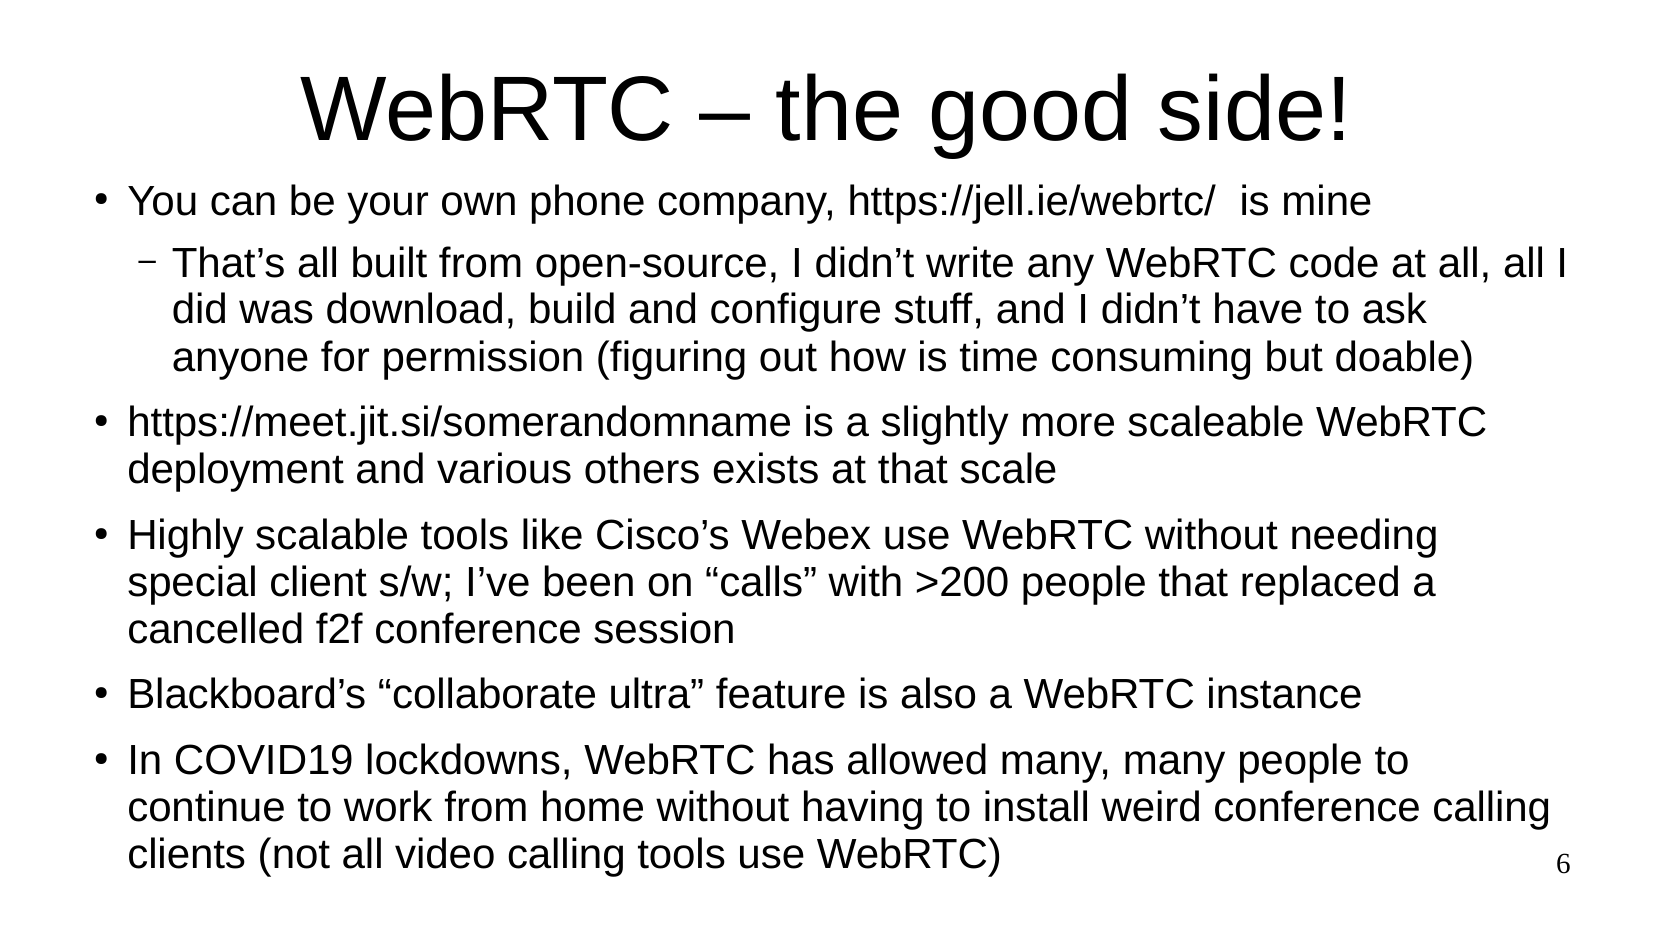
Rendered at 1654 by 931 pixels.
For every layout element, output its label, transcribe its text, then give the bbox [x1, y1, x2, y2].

title WebRTC – the good side! [82, 5, 1571, 177]
list You can be your own phone company, https://jell.ie/webrtc/ is mine That’s all built from open-source, I didn’t write any WebRTC code at all, all I did was download, build and configure stuff, and I didn’t have to ask anyone for permission (figuring out how is time consuming but doable) https://meet.jit.si/somerandomname is a slightly more scaleable WebRTC deployment and various others exists at that scale Highly scalable tools like Cisco’s Webex use WebRTC without needing special client s/w; I’ve been on “calls” with >200 people that replaced a cancelled f2f conference session Blackboard’s “collaborate ultra” feature is also a WebRTC instance In COVID19 lockdowns, WebRTC has allowed many, many people to continue to work from home without having to install weird conference calling clients (not all video calling tools use WebRTC) [82, 177, 1571, 897]
